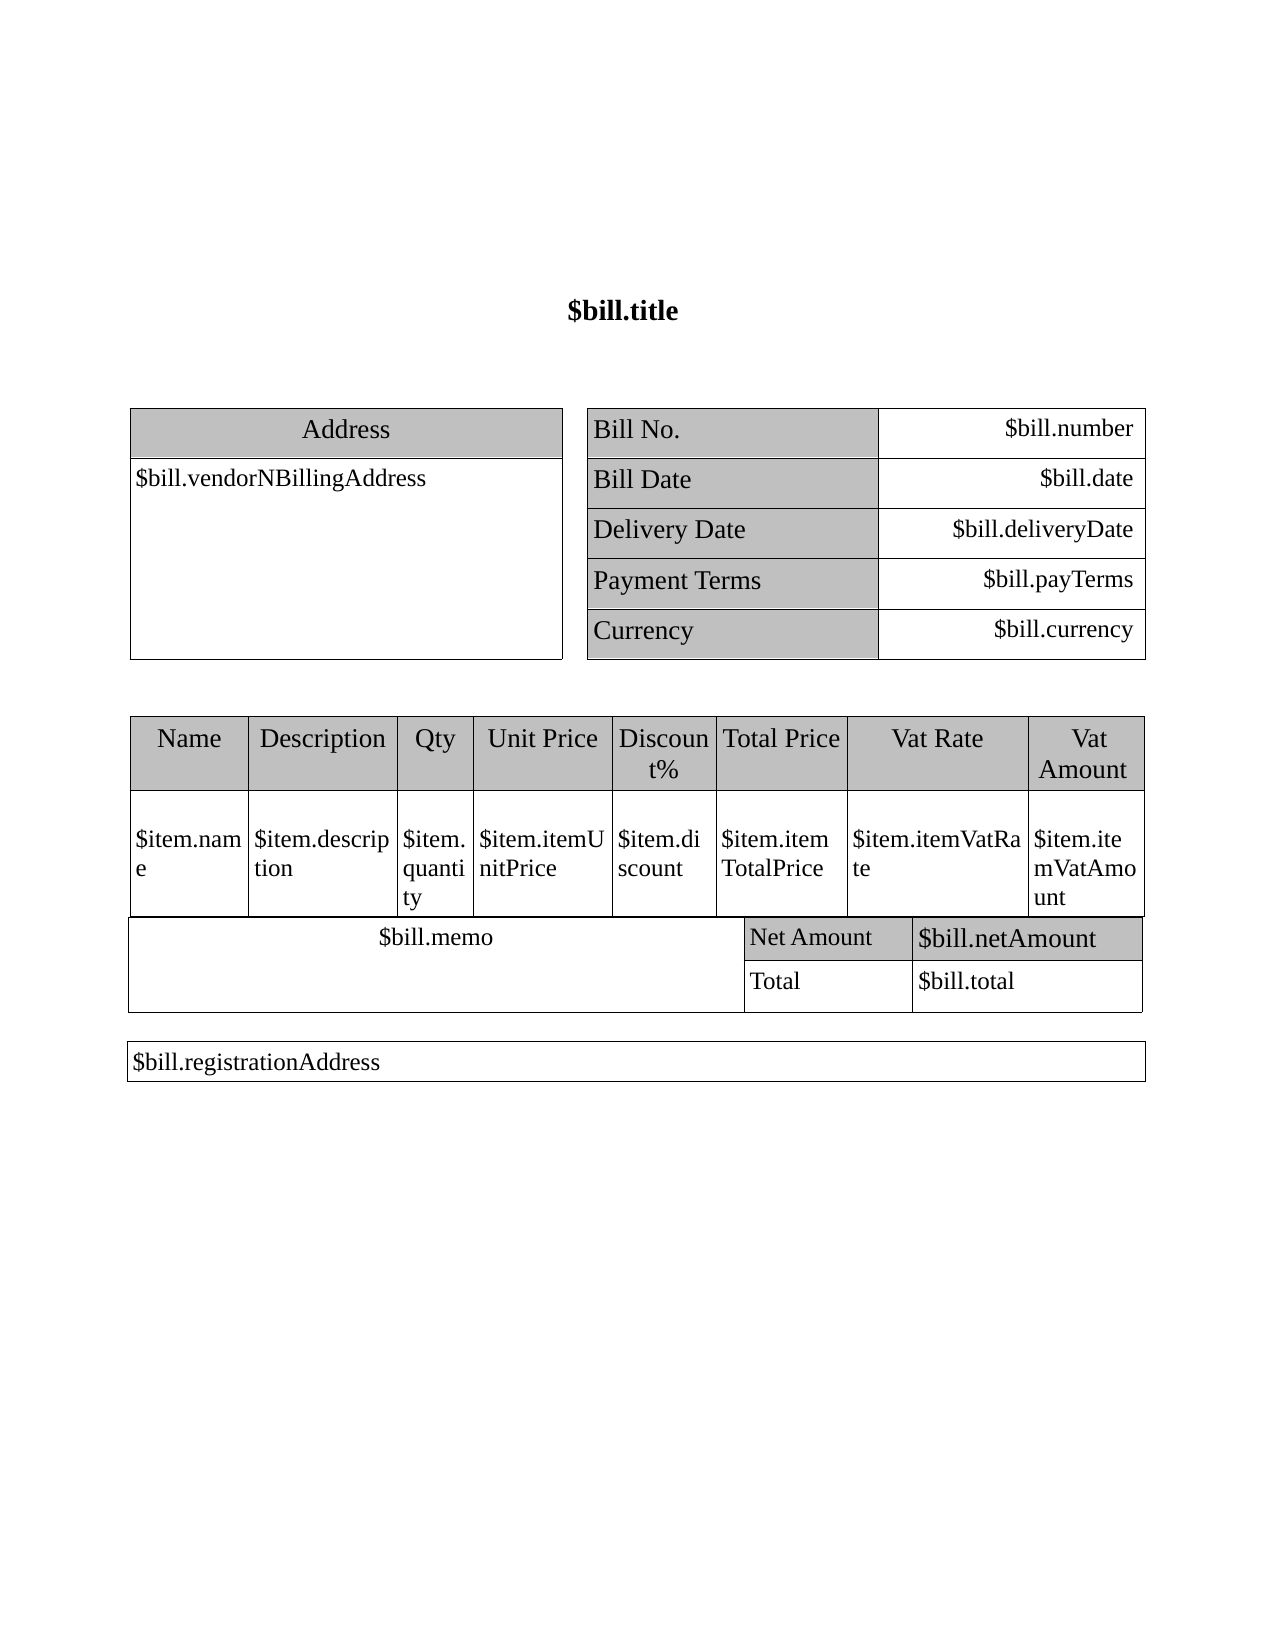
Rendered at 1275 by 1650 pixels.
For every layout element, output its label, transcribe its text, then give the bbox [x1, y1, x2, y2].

table_header Name [131, 717, 248, 790]
table_header $bill.netAmount [913, 918, 1142, 960]
table_cell $item.name [131, 791, 248, 916]
table_cell Payment Terms [588, 559, 878, 608]
table_cell [563, 458, 587, 508]
table_header Unit Price [474, 717, 612, 790]
table_cell [563, 558, 587, 608]
table_cell $item.itemUnitPrice [474, 791, 612, 916]
table_header Vat Rate [848, 717, 1028, 790]
table_cell Bill Date [588, 459, 878, 508]
table_cell $item.itemVatRate [848, 791, 1028, 916]
table_header Discount% [613, 717, 716, 790]
table_cell [563, 609, 587, 658]
table_header $bill.title [114, 201, 1139, 366]
table_header [563, 408, 587, 457]
table_header Bill No. [588, 409, 878, 457]
table_header Total Price [717, 717, 847, 790]
table_header Net Amount [745, 918, 912, 960]
table_cell $item.itemTotalPrice [717, 791, 847, 916]
table_header $bill.number [879, 409, 1145, 457]
table_cell $item.description [249, 791, 397, 916]
table_cell $bill.vendorNBillingAddress [131, 459, 562, 658]
table_cell $bill.deliveryDate [879, 509, 1145, 558]
table_cell $bill.total [913, 961, 1142, 1012]
table_header $bill.memo [129, 918, 744, 1012]
table_cell $bill.payTerms [879, 559, 1145, 608]
table_cell Total [745, 961, 912, 1012]
table_cell $bill.date [879, 459, 1145, 508]
table_header $bill.registrationAddress [128, 1042, 1145, 1081]
table_cell $bill.currency [879, 610, 1145, 658]
table_header Qty [398, 717, 473, 790]
table_header Address [131, 409, 562, 457]
table_header Vat Amount [1029, 717, 1144, 790]
table_cell $item.itemVatAmount [1029, 791, 1144, 916]
table_cell $item.discount [613, 791, 716, 916]
table_cell Delivery Date [588, 509, 878, 558]
table_cell [563, 508, 587, 558]
table_cell Currency [588, 610, 878, 658]
table_header Description [249, 717, 397, 790]
table_cell $item.quantity [398, 791, 473, 916]
